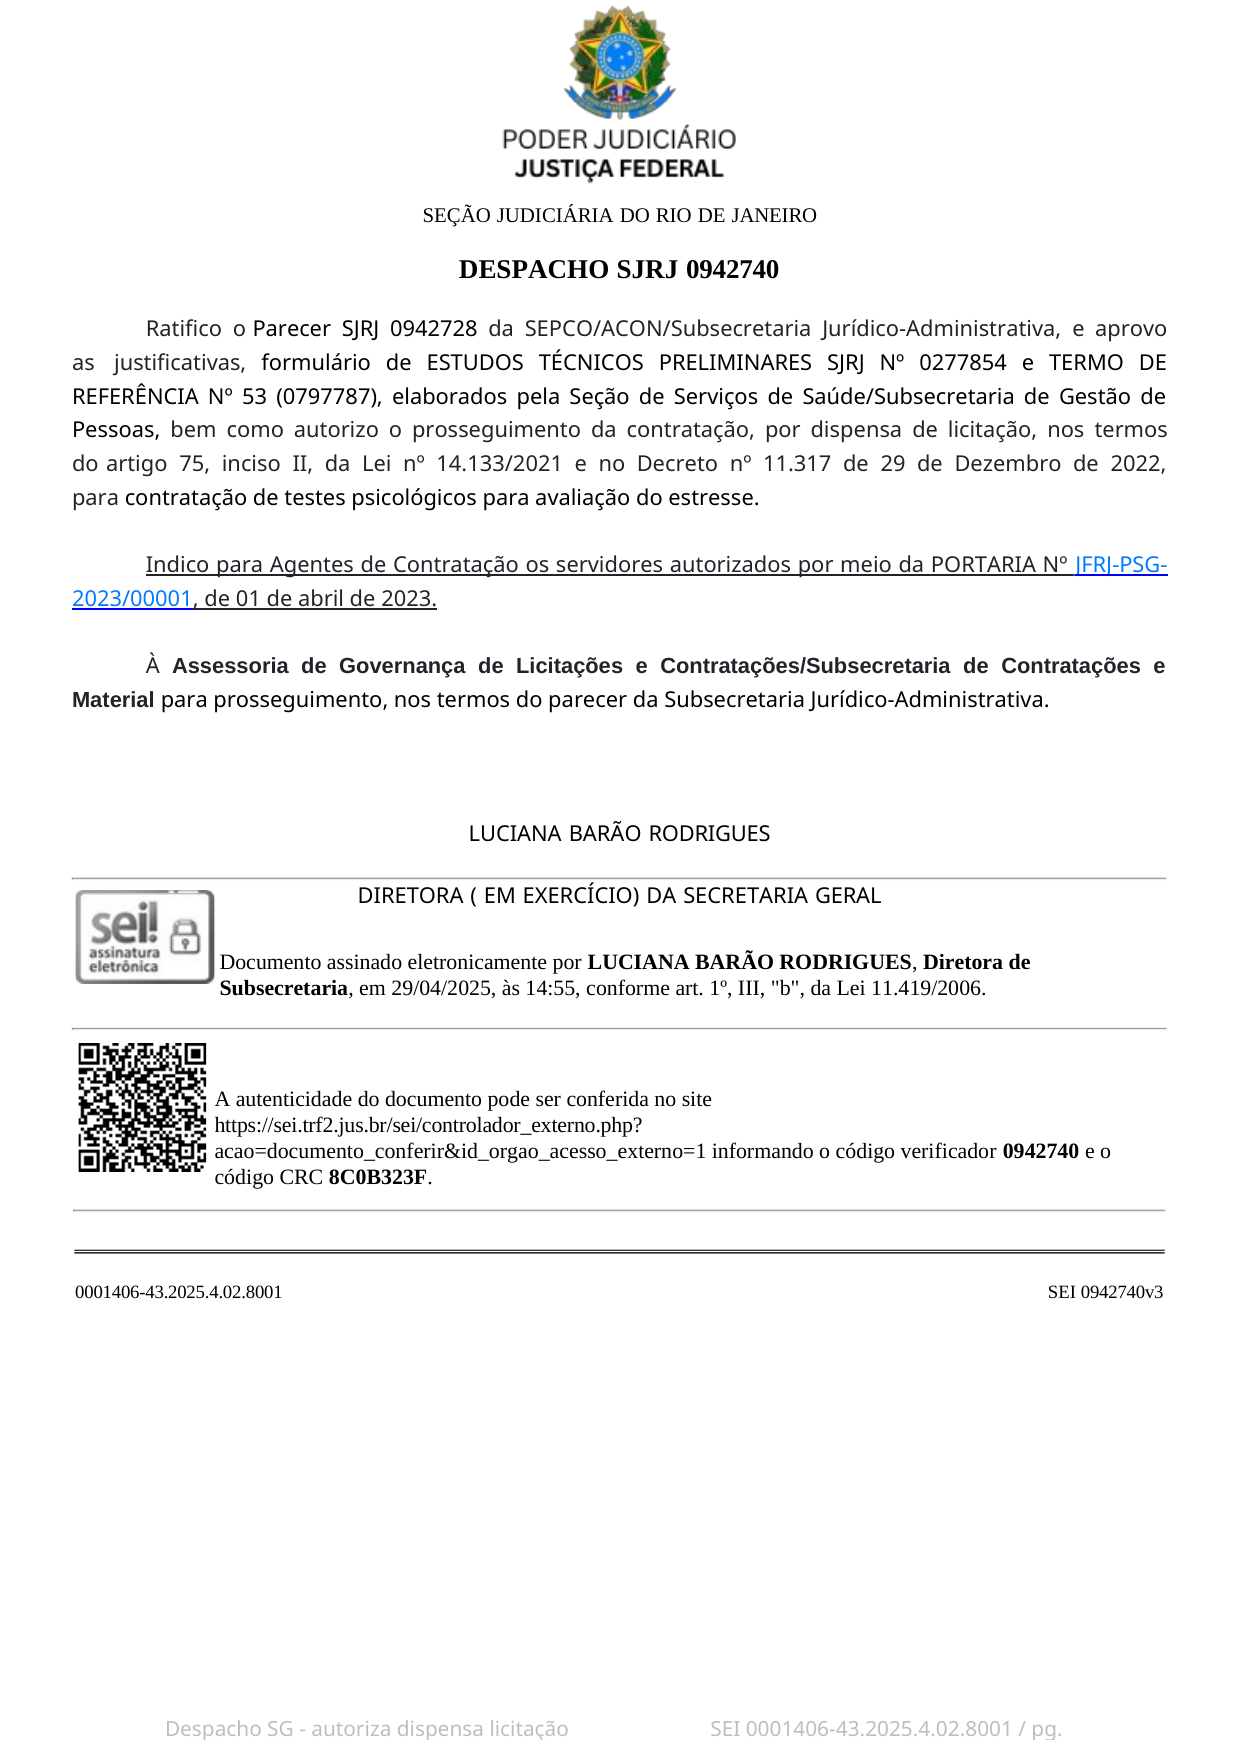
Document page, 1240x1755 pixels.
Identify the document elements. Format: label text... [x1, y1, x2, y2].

text SEÇÃO JUDICIÁRIA DO RIO DE JANEIRO [59, 203, 1181, 227]
text À Assessoria de Governança de Licitações e Contratações/Subsecretaria de Contratações e Material para prosseguimento, nos termos do parecer da Subsecretaria Jurídico-Administrativa. [72, 650, 1167, 713]
text Indico para Agentes de Contratação os servidores autorizados por meio da PORTARIA Nº JFRJ-PSG- 2023/00001, de 01 de abril de 2023. [72, 549, 1167, 612]
text LUCIANA BARÃO RODRIGUES [58, 818, 1181, 847]
text Documento assinado eletronicamente por LUCIANA BARÃO RODRIGUES, Diretora de Subsecretaria, em 29/04/2025, às 14:55, conforme art. 1º, III, "b", da Lei 11.419/2006. [219, 949, 1111, 1000]
subtitle DESPACHO SJRJ 0942740 [57, 253, 1181, 285]
text 0001406-43.2025.4.02.8001 SEI 0942740v3 [58, 1281, 1181, 1303]
text Ratifico o Parecer SJRJ 0942728 da SEPCO/ACON/Subsecretaria Jurídico-Administrativa, e aprovo as justificativas, formulário de ESTUDOS TÉCNICOS PRELIMINARES SJRJ Nº 0277854 e TERMO DE REFERÊNCIA Nº 53 (0797787), elaborados pela Seção de Serviços de Saúde/Subsecretaria de Gestão de Pessoas, bem como autorizo o prosseguimento da contratação, por dispensa de licitação, nos termos do artigo 75, inciso II, da Lei nº 14.133/2021 e no Decreto nº 11.317 de 29 de Dezembro de 2022, para contratação de testes psicológicos para avaliação do estresse. [72, 313, 1168, 511]
text DIRETORA ( EM EXERCÍCIO) DA SECRETARIA GERAL [58, 851, 1181, 910]
text A autenticidade do documento pode ser conferida no site https://sei.trf2.jus.br/sei/controlador_externo.php? acao=documento_conferir&id_orgao_acesso_externo=1 informando o código verificador 0942740 e o código CRC 8C0B323F. [214, 1086, 1134, 1189]
